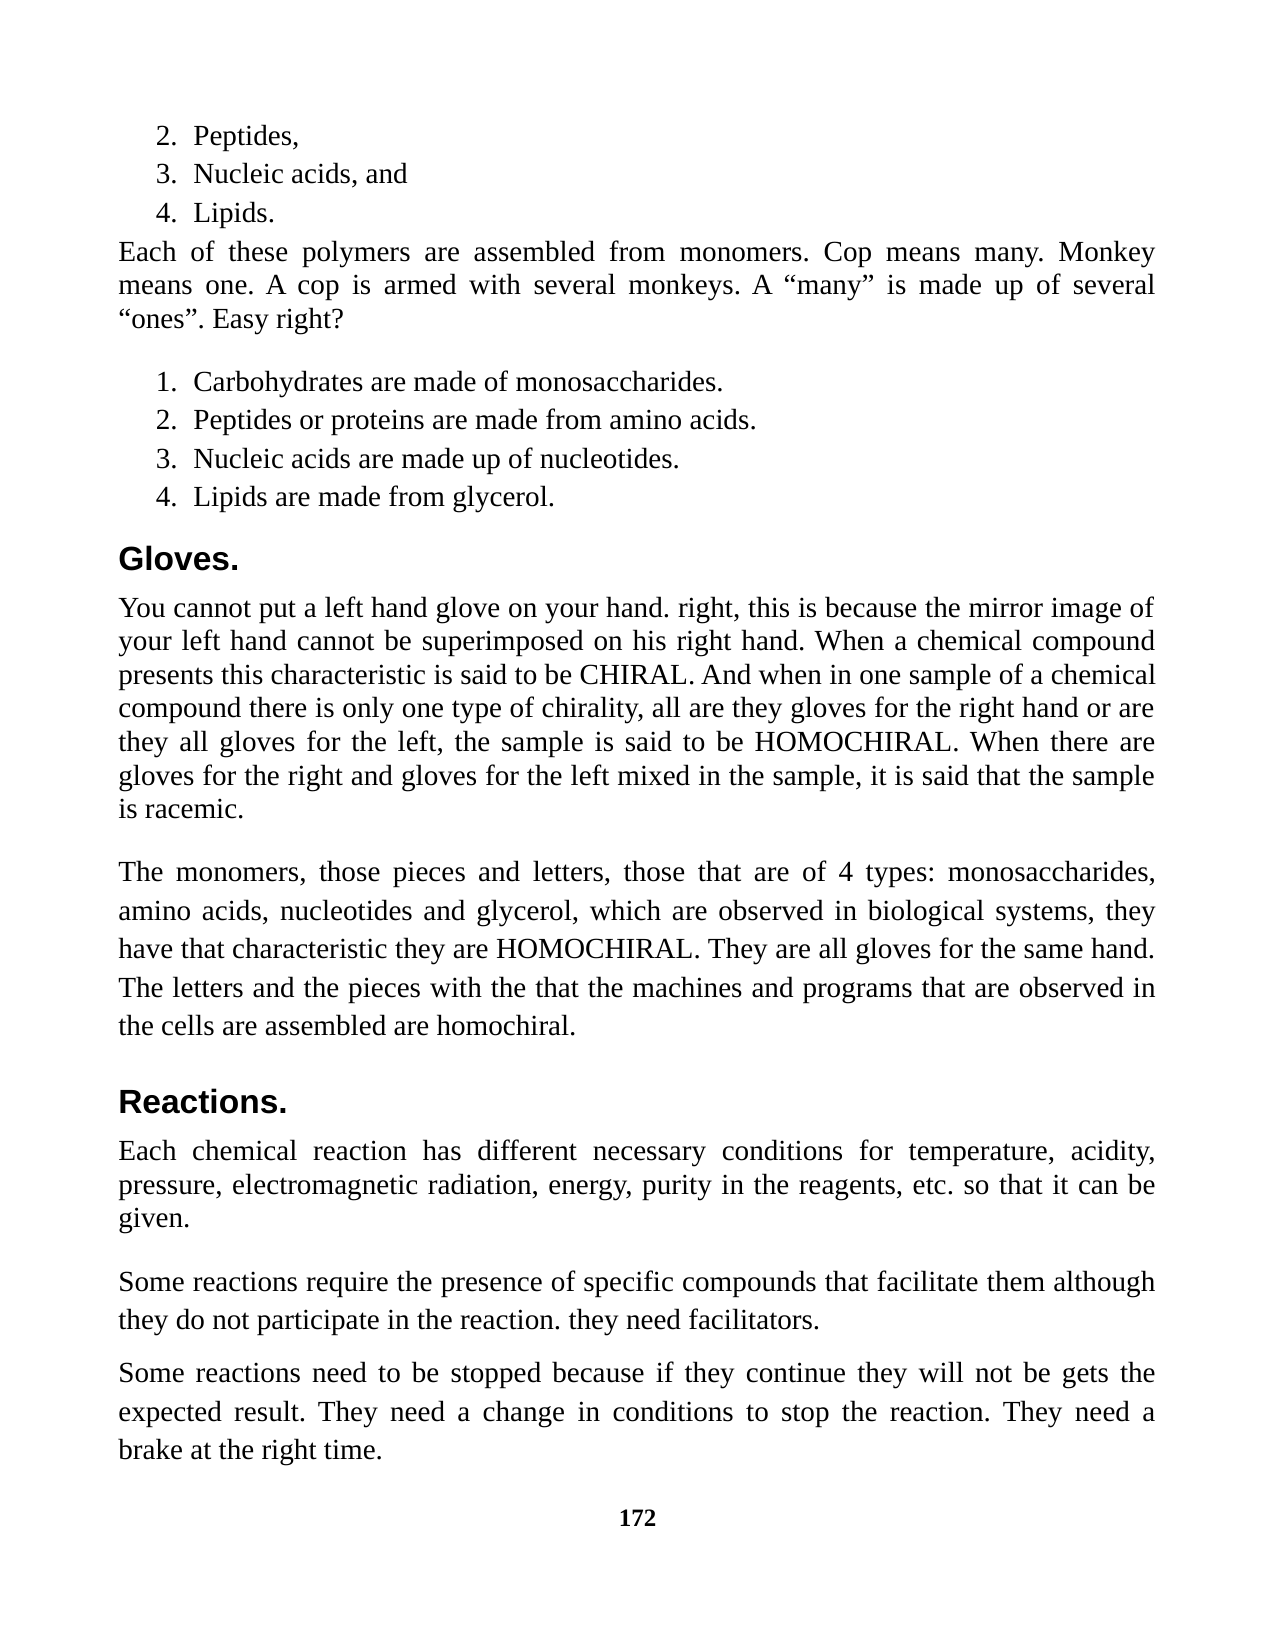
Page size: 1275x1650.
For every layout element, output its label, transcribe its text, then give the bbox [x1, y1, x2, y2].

list Nucleic acids, and [156, 157, 1157, 190]
subtitle Gloves. [118, 539, 1157, 577]
list Carbohydrates are made of monosaccharides. [156, 364, 1157, 397]
text Some reactions need to be stopped because if they continue they will not be gets the expected result. They need a change in conditions to stop the reaction. They need a brake at the right time. [118, 1355, 1157, 1466]
list Peptides or proteins are made from amino acids. [156, 402, 1157, 436]
list Peptides, [156, 118, 1157, 152]
text You cannot put a left hand glove on your hand. right, this is because the mirror image of your left hand cannot be superimposed on his right hand. When a chemical compound presents this characteristic is said to be CHIRAL. And when in one sample of a chemical compound there is only one type of chirality, all are they gloves for the right hand or are they all gloves for the left, the sample is said to be HOMOCHIRAL. When there are gloves for the right and gloves for the left mixed in the sample, it is said that the sample is racemic. [118, 590, 1157, 825]
text Each of these polymers are assembled from monomers. Cop means many. Monkey means one. A cop is armed with several monkeys. A “many” is made up of several “ones”. Easy right? [118, 234, 1157, 334]
text The monomers, those pieces and letters, those that are of 4 types: monosaccharides, amino acids, nucleotides and glycerol, which are observed in biological systems, they have that characteristic they are HOMOCHIRAL. They are all gloves for the same hand. The letters and the pieces with the that the machines and programs that are observed in the cells are assembled are homochiral. [118, 854, 1157, 1042]
text Each chemical reaction has different necessary conditions for temperature, acidity, pressure, electromagnetic radiation, energy, purity in the reagents, etc. so that it can be given. [118, 1133, 1157, 1234]
subtitle Reactions. [118, 1082, 1157, 1121]
list Nucleic acids are made up of nucleotides. [156, 441, 1157, 474]
list Lipids. [156, 195, 1157, 229]
list Lipids are made from glycerol. [156, 479, 1157, 513]
text Some reactions require the presence of specific compounds that facilitate them although they do not participate in the reaction. they need facilitators. [118, 1264, 1157, 1336]
